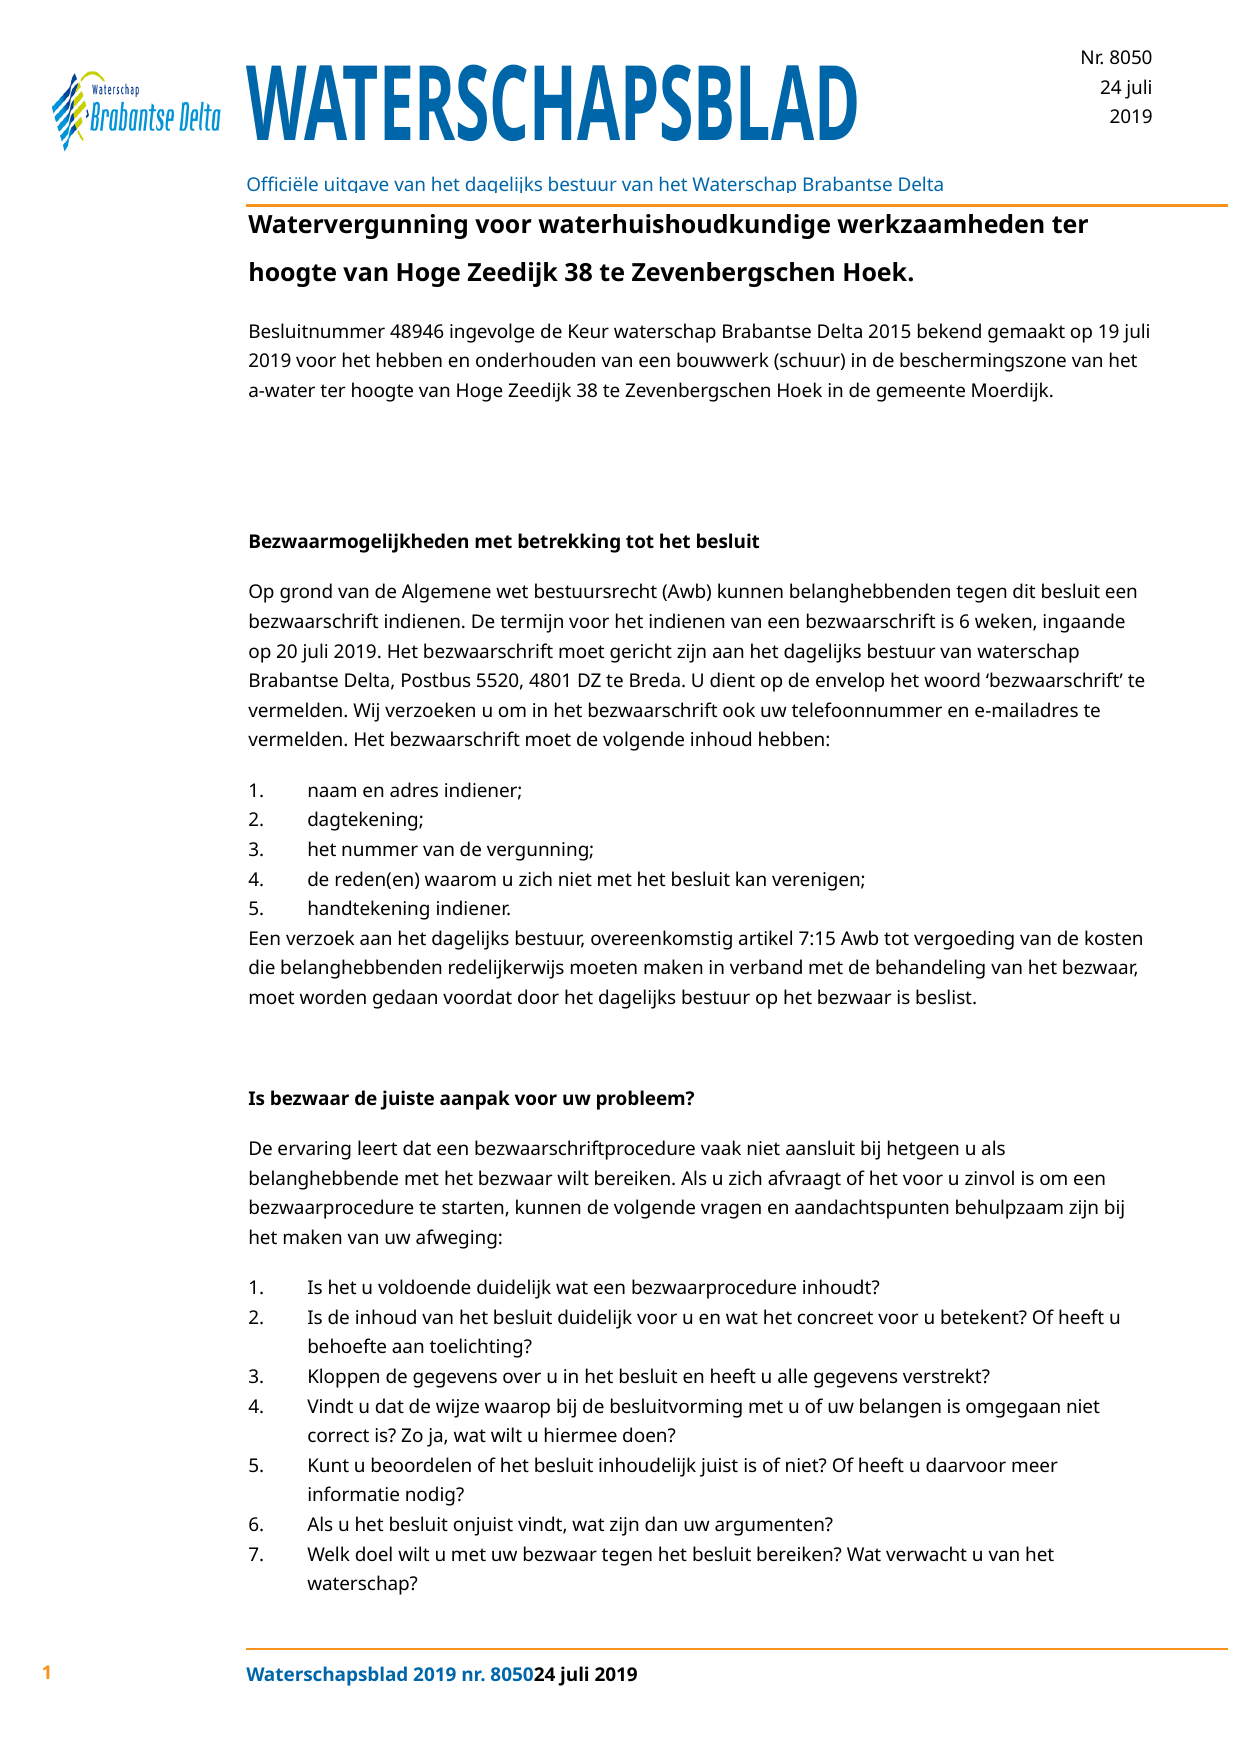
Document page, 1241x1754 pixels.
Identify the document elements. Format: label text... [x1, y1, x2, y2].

list Is de inhoud van het besluit duidelijk voor u en wat het concreet voor u betekent? Of heeft u behoefte aan toelichting? [248, 1304, 1152, 1359]
list Kunt u beoordelen of het besluit inhoudelijk juist is of niet? Of heeft u daarvoor meer informatie nodig? [248, 1452, 1152, 1507]
list dagtekening; [248, 807, 1152, 832]
list Welk doel wilt u met uw bezwaar tegen het besluit bereiken? Wat verwacht u van het waterschap? [248, 1541, 1152, 1596]
list het nummer van de vergunning; [248, 836, 1152, 862]
list Is het u voldoende duidelijk wat een bezwaarprocedure inhoudt? [248, 1274, 1152, 1300]
text Besluitnummer 48946 ingevolge de Keur waterschap Brabantse Delta 2015 bekend gemaakt op 19 juli 2019 voor het hebben en onderhouden van een bouwwerk (schuur) in de beschermingszone van het a-water ter hoogte van Hoge Zeedijk 38 te Zevenbergschen Hoek in de gemeente Moerdijk. [248, 318, 1152, 403]
picture [41, 47, 231, 172]
list de reden(en) waarom u zich niet met het besluit kan verenigen; [248, 866, 1152, 892]
list handtekening indiener. [248, 895, 1152, 921]
text Bezwaarmogelijkheden met betrekking tot het besluit [248, 528, 1152, 554]
text Een verzoek aan het dagelijks bestuur, overeenkomstig artikel 7:15 Awb tot vergoeding van de kosten die belanghebbenden redelijkerwijs moeten maken in verband met de behandeling van het bezwaar, moet worden gedaan voordat door het dagelijks bestuur op het bezwaar is beslist. [248, 925, 1152, 1010]
list Kloppen de gegevens over u in het besluit en heeft u alle gegevens verstrekt? [248, 1363, 1152, 1389]
text Is bezwaar de juiste aanpak voor uw probleem? [248, 1085, 1152, 1111]
list Als u het besluit onjuist vindt, wat zijn dan uw argumenten? [248, 1511, 1152, 1537]
list Vindt u dat de wijze waarop bij de besluitvorming met u of uw belangen is omgegaan niet correct is? Zo ja, wat wilt u hiermee doen? [248, 1393, 1152, 1448]
list naam en adres indiener; [248, 777, 1152, 803]
text Watervergunning voor waterhuishoudkundige werkzaamheden ter hoogte van Hoge Zeedijk 38 te Zevenbergschen Hoek. [248, 207, 1152, 288]
text Op grond van de Algemene wet bestuursrecht (Awb) kunnen belanghebbenden tegen dit besluit een bezwaarschrift indienen. De termijn voor het indienen van een bezwaarschrift is 6 weken, ingaande op 20 juli 2019. Het bezwaarschrift moet gericht zijn aan het dagelijks bestuur van waterschap Brabantse Delta, Postbus 5520, 4801 DZ te Breda. U dient op de envelop het woord ‘bezwaarschrift’ te vermelden. Wij verzoeken u om in het bezwaarschrift ook uw telefoonnummer en e‑mailadres te vermelden. Het bezwaarschrift moet de volgende inhoud hebben: [248, 579, 1152, 752]
text De ervaring leert dat een bezwaarschriftprocedure vaak niet aansluit bij hetgeen u als belanghebbende met het bezwaar wilt bereiken. Als u zich afvraagt of het voor u zinvol is om een bezwaarprocedure te starten, kunnen de volgende vragen en aandachtspunten behulpzaam zijn bij het maken van uw afweging: [248, 1135, 1152, 1250]
